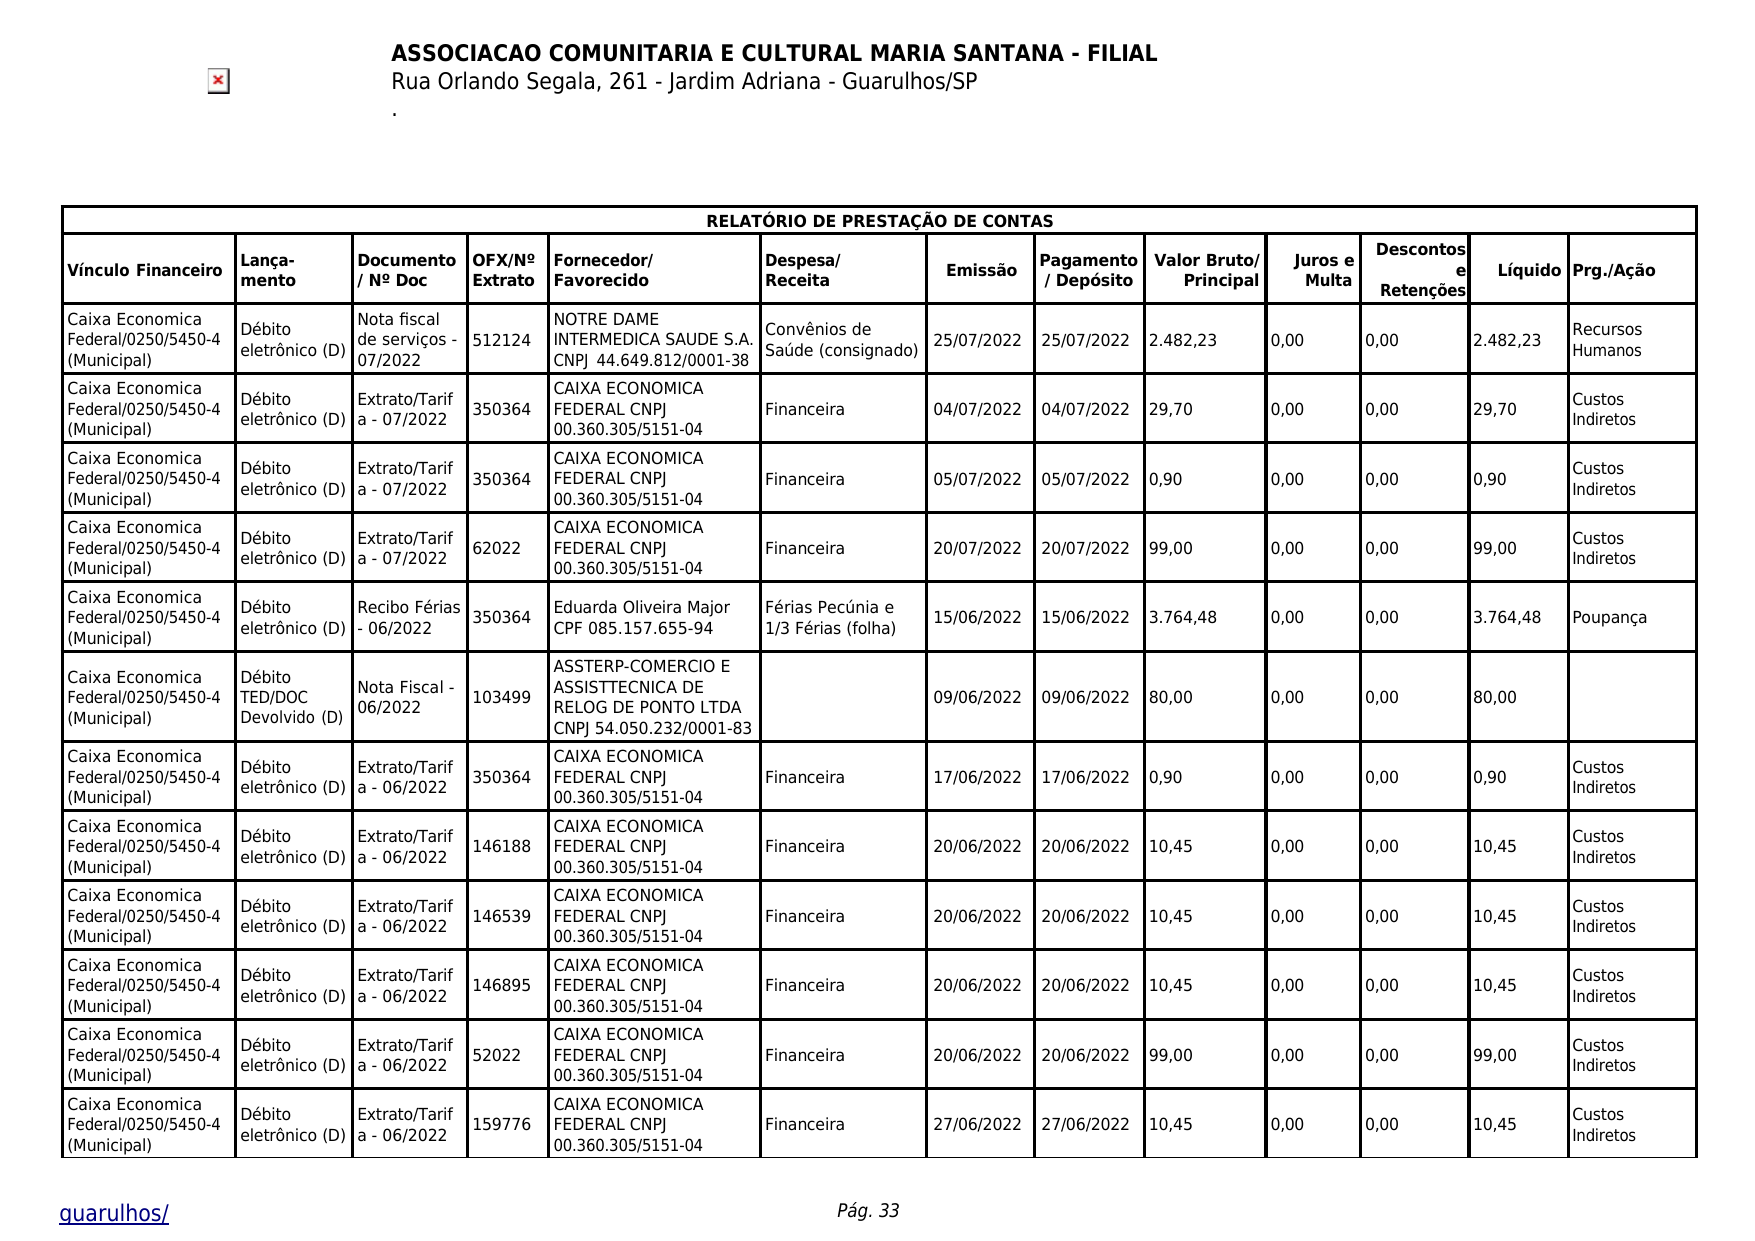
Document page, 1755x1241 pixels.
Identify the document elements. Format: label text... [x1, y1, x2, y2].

table_cell CAIXA ECONOMICA FEDERAL CNPJ 00.360.305/5151-04 [550, 743, 759, 809]
table_cell 62022 [469, 514, 547, 580]
table_cell 2.482,23 [1471, 305, 1567, 372]
table_cell Extrato/Tarif a - 06/2022 [354, 882, 466, 948]
table_cell 0,00 [1268, 583, 1359, 649]
table_cell Recursos Humanos [1570, 305, 1695, 372]
table_cell 10,45 [1146, 812, 1264, 878]
table_cell 99,00 [1146, 1021, 1264, 1087]
table_cell 0,90 [1471, 743, 1567, 809]
table_cell Débito TED/DOC Devolvido (D) [237, 653, 351, 739]
table_cell CAIXA ECONOMICA FEDERAL CNPJ 00.360.305/5151-04 [550, 951, 759, 1017]
table_cell Valor Bruto/ Principal [1146, 235, 1264, 302]
table_cell 0,00 [1362, 305, 1467, 372]
table_cell 15/06/2022 [928, 583, 1033, 649]
table_cell 20/06/2022 [928, 812, 1033, 878]
table_cell Eduarda Oliveira Major CPF 085.157.655-94 [550, 583, 759, 649]
table_cell Débito eletrônico (D) [237, 583, 351, 649]
table_cell Caixa Economica Federal/0250/5450-4 (Municipal) [64, 1021, 234, 1087]
table_cell 29,70 [1146, 375, 1264, 441]
table_cell 350364 [469, 444, 547, 511]
table_cell 0,00 [1362, 514, 1467, 580]
table_cell 103499 [469, 653, 547, 739]
table_cell 0,00 [1268, 444, 1359, 511]
table_cell CAIXA ECONOMICA FEDERAL CNPJ 00.360.305/5151-04 [550, 882, 759, 948]
table_cell 09/06/2022 [928, 653, 1033, 739]
table_cell 20/07/2022 [928, 514, 1033, 580]
table_cell 350364 [469, 583, 547, 649]
table_cell Débito eletrônico (D) [237, 951, 351, 1017]
table_cell Recibo Férias - 06/2022 [354, 583, 466, 649]
table_cell Caixa Economica Federal/0250/5450-4 (Municipal) [64, 305, 234, 372]
table_cell 20/06/2022 [1036, 1021, 1143, 1087]
table_cell Caixa Economica Federal/0250/5450-4 (Municipal) [64, 882, 234, 948]
table_cell 512124 [469, 305, 547, 372]
table_cell 0,00 [1268, 951, 1359, 1017]
table_header RELATÓRIO DE PRESTAÇÃO DE CONTAS [64, 208, 1695, 232]
table_cell Custos Indiretos [1570, 1021, 1695, 1087]
table_cell 0,00 [1362, 375, 1467, 441]
table_cell 99,00 [1146, 514, 1264, 580]
table_cell 27/06/2022 [928, 1090, 1033, 1156]
table_cell Poupança [1570, 583, 1695, 649]
table_cell 0,90 [1471, 444, 1567, 511]
table_cell Caixa Economica Federal/0250/5450-4 (Municipal) [64, 812, 234, 878]
table_cell Financeira [762, 812, 925, 878]
table_cell CAIXA ECONOMICA FEDERAL CNPJ 00.360.305/5151-04 [550, 444, 759, 511]
table_cell 0,00 [1362, 812, 1467, 878]
table_cell 0,00 [1268, 882, 1359, 948]
table_cell 0,00 [1268, 375, 1359, 441]
table_cell Financeira [762, 743, 925, 809]
table_cell Financeira [762, 444, 925, 511]
table_cell Caixa Economica Federal/0250/5450-4 (Municipal) [64, 653, 234, 739]
table_cell 0,00 [1268, 1090, 1359, 1156]
table_cell Débito eletrônico (D) [237, 375, 351, 441]
table_cell Caixa Economica Federal/0250/5450-4 (Municipal) [64, 1090, 234, 1156]
table_cell 0,00 [1362, 951, 1467, 1017]
table_cell 80,00 [1146, 653, 1264, 739]
table_cell Custos Indiretos [1570, 882, 1695, 948]
table_cell 27/06/2022 [1036, 1090, 1143, 1156]
table_cell Despesa/ Receita [762, 235, 925, 302]
table_cell 10,45 [1471, 951, 1567, 1017]
table_cell 29,70 [1471, 375, 1567, 441]
table_cell 0,00 [1362, 1021, 1467, 1087]
table_cell Caixa Economica Federal/0250/5450-4 (Municipal) [64, 444, 234, 511]
table_cell Débito eletrônico (D) [237, 743, 351, 809]
table_cell 0,00 [1268, 305, 1359, 372]
table_cell Caixa Economica Federal/0250/5450-4 (Municipal) [64, 951, 234, 1017]
table_cell Documento / Nº Doc [354, 235, 466, 302]
table_cell 146188 [469, 812, 547, 878]
table_cell Custos Indiretos [1570, 951, 1695, 1017]
table_cell 10,45 [1471, 882, 1567, 948]
table_cell Extrato/Tarif a - 07/2022 [354, 514, 466, 580]
table_cell Extrato/Tarif a - 07/2022 [354, 444, 466, 511]
table_cell 09/06/2022 [1036, 653, 1143, 739]
table_cell 05/07/2022 [1036, 444, 1143, 511]
table_cell 350364 [469, 743, 547, 809]
table_cell 20/07/2022 [1036, 514, 1143, 580]
table_cell CAIXA ECONOMICA FEDERAL CNPJ 00.360.305/5151-04 [550, 812, 759, 878]
table_cell Férias Pecúnia e 1/3 Férias (folha) [762, 583, 925, 649]
table_cell Extrato/Tarif a - 06/2022 [354, 951, 466, 1017]
table_cell Débito eletrônico (D) [237, 305, 351, 372]
table_cell Lança- mento [237, 235, 351, 302]
table_cell ASSTERP-COMERCIO E ASSISTTECNICA DE RELOG DE PONTO LTDA CNPJ 54.050.232/0001-83 [550, 653, 759, 739]
table_cell 04/07/2022 [928, 375, 1033, 441]
table_cell 0,00 [1362, 882, 1467, 948]
table_cell 2.482,23 [1146, 305, 1264, 372]
table_cell Juros e Multa [1268, 235, 1359, 302]
table_cell Débito eletrônico (D) [237, 514, 351, 580]
table_cell 0,90 [1146, 743, 1264, 809]
table_cell 99,00 [1471, 514, 1567, 580]
table_cell Caixa Economica Federal/0250/5450-4 (Municipal) [64, 514, 234, 580]
table_cell Descontos e Retenções [1362, 235, 1467, 302]
table_cell 0,90 [1146, 444, 1264, 511]
table_cell Extrato/Tarif a - 06/2022 [354, 743, 466, 809]
table_cell 10,45 [1146, 951, 1264, 1017]
table_cell 20/06/2022 [928, 1021, 1033, 1087]
table_cell 10,45 [1471, 812, 1567, 878]
table_cell 0,00 [1268, 653, 1359, 739]
table_cell [1570, 653, 1695, 739]
table_cell 3.764,48 [1146, 583, 1264, 649]
table_cell 10,45 [1146, 1090, 1264, 1156]
table_cell 20/06/2022 [928, 882, 1033, 948]
table_cell Caixa Economica Federal/0250/5450-4 (Municipal) [64, 583, 234, 649]
table_cell Caixa Economica Federal/0250/5450-4 (Municipal) [64, 743, 234, 809]
table_cell Extrato/Tarif a - 06/2022 [354, 1090, 466, 1156]
table_cell 0,00 [1362, 743, 1467, 809]
table_cell Custos Indiretos [1570, 514, 1695, 580]
table_cell 350364 [469, 375, 547, 441]
table_cell CAIXA ECONOMICA FEDERAL CNPJ 00.360.305/5151-04 [550, 1021, 759, 1087]
table_cell 20/06/2022 [1036, 812, 1143, 878]
table_cell 0,00 [1362, 444, 1467, 511]
table_cell 0,00 [1268, 1021, 1359, 1087]
table_cell 15/06/2022 [1036, 583, 1143, 649]
table_cell Débito eletrônico (D) [237, 1021, 351, 1087]
table_cell Financeira [762, 375, 925, 441]
table_cell Financeira [762, 1021, 925, 1087]
table_cell Débito eletrônico (D) [237, 882, 351, 948]
table_cell CAIXA ECONOMICA FEDERAL CNPJ 00.360.305/5151-04 [550, 1090, 759, 1156]
table_cell Líquido [1471, 235, 1567, 302]
table_cell 3.764,48 [1471, 583, 1567, 649]
table_cell Débito eletrônico (D) [237, 812, 351, 878]
table_cell 17/06/2022 [928, 743, 1033, 809]
table_cell Prg./Ação [1570, 235, 1695, 302]
table_cell 0,00 [1268, 812, 1359, 878]
table_cell 10,45 [1146, 882, 1264, 948]
table_cell CAIXA ECONOMICA FEDERAL CNPJ 00.360.305/5151-04 [550, 375, 759, 441]
table_cell 25/07/2022 [928, 305, 1033, 372]
table_cell 146895 [469, 951, 547, 1017]
table_cell Vínculo Financeiro [64, 235, 234, 302]
table_cell [762, 653, 925, 739]
table_cell Débito eletrônico (D) [237, 1090, 351, 1156]
table_cell 0,00 [1362, 1090, 1467, 1156]
table_cell 20/06/2022 [1036, 882, 1143, 948]
table_cell 159776 [469, 1090, 547, 1156]
table_cell Nota Fiscal - 06/2022 [354, 653, 466, 739]
table_cell 20/06/2022 [1036, 951, 1143, 1017]
table_cell 20/06/2022 [928, 951, 1033, 1017]
table_cell 146539 [469, 882, 547, 948]
table_cell 10,45 [1471, 1090, 1567, 1156]
table_cell Extrato/Tarif a - 06/2022 [354, 812, 466, 878]
table_cell Extrato/Tarif a - 06/2022 [354, 1021, 466, 1087]
table_cell Extrato/Tarif a - 07/2022 [354, 375, 466, 441]
table_cell Caixa Economica Federal/0250/5450-4 (Municipal) [64, 375, 234, 441]
table_cell 52022 [469, 1021, 547, 1087]
table_cell Custos Indiretos [1570, 444, 1695, 511]
table_cell 80,00 [1471, 653, 1567, 739]
table_cell CAIXA ECONOMICA FEDERAL CNPJ 00.360.305/5151-04 [550, 514, 759, 580]
table_cell NOTRE DAME INTERMEDICA SAUDE S.A. CNPJ 44.649.812/0001-38 [550, 305, 759, 372]
table_cell Convênios de Saúde (consignado) [762, 305, 925, 372]
table_cell Custos Indiretos [1570, 812, 1695, 878]
table_cell Financeira [762, 882, 925, 948]
table_cell Fornecedor/ Favorecido [550, 235, 759, 302]
table_cell Emissão [928, 235, 1033, 302]
table_cell 99,00 [1471, 1021, 1567, 1087]
table_cell Custos Indiretos [1570, 1090, 1695, 1156]
table_cell Pagamento / Depósito [1036, 235, 1143, 302]
table_cell Financeira [762, 1090, 925, 1156]
table_cell Nota ﬁscal de serviços - 07/2022 [354, 305, 466, 372]
table_cell 0,00 [1268, 514, 1359, 580]
table_cell Financeira [762, 514, 925, 580]
table_cell 17/06/2022 [1036, 743, 1143, 809]
table_cell 25/07/2022 [1036, 305, 1143, 372]
table_cell 0,00 [1362, 583, 1467, 649]
table_cell Financeira [762, 951, 925, 1017]
table_cell 0,00 [1362, 653, 1467, 739]
table_cell OFX/Nº Extrato [469, 235, 547, 302]
table_cell Débito eletrônico (D) [237, 444, 351, 511]
table_cell 05/07/2022 [928, 444, 1033, 511]
table_cell 04/07/2022 [1036, 375, 1143, 441]
table_cell 0,00 [1268, 743, 1359, 809]
table_cell Custos Indiretos [1570, 375, 1695, 441]
table_cell Custos Indiretos [1570, 743, 1695, 809]
